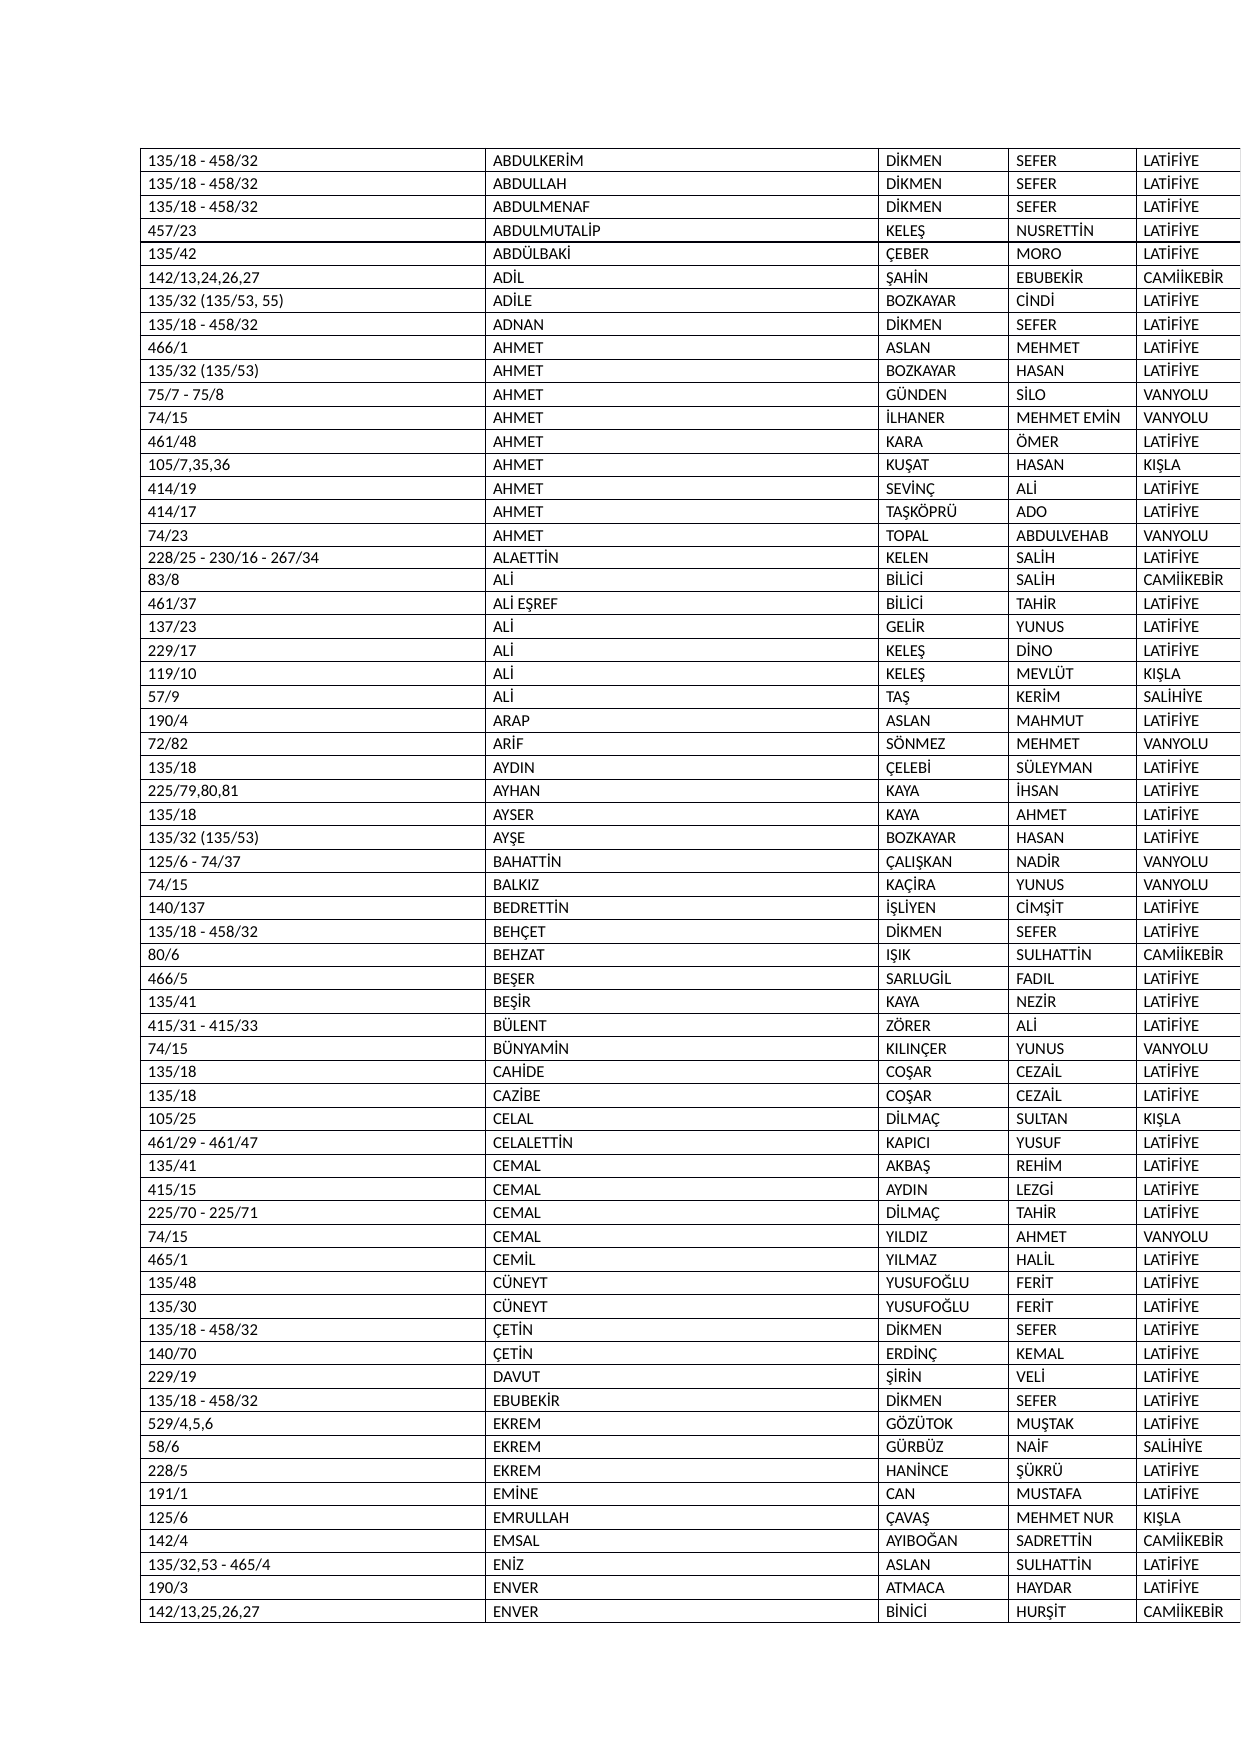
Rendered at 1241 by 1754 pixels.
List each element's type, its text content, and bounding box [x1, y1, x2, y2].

table_cell LATİFİYE [1137, 803, 1240, 825]
table_cell KILINÇER [879, 1037, 1008, 1060]
table_cell AYSER [486, 803, 878, 825]
table_cell TAHİR [1009, 592, 1136, 614]
table_cell BÜNYAMİN [486, 1037, 878, 1060]
table_cell 229/19 [141, 1365, 485, 1388]
table_cell 137/23 [141, 615, 485, 638]
table_cell 75/7 - 75/8 [141, 383, 485, 406]
table_cell SEFER [1009, 920, 1136, 942]
table_cell LATİFİYE [1137, 1014, 1240, 1036]
table_cell ABDULMENAF [486, 196, 878, 218]
table_cell LEZGİ [1009, 1178, 1136, 1200]
table_cell LATİFİYE [1137, 1412, 1240, 1435]
table_cell LATİFİYE [1137, 172, 1240, 194]
table_cell LATİFİYE [1137, 990, 1240, 1013]
table_cell LATİFİYE [1137, 920, 1240, 942]
table_cell LATİFİYE [1137, 1459, 1240, 1482]
table_cell KIŞLA [1137, 1108, 1240, 1130]
table_cell BOZKAYAR [879, 289, 1008, 312]
table_cell 229/17 [141, 639, 485, 661]
table_cell CAMİİKEBİR [1137, 266, 1240, 288]
table_cell LATİFİYE [1137, 1272, 1240, 1294]
table_cell LATİFİYE [1137, 1131, 1240, 1153]
table_cell ALAETTİN [486, 547, 878, 567]
table_cell KIŞLA [1137, 454, 1240, 476]
table_cell CEZAİL [1009, 1084, 1136, 1107]
table_cell LATİFİYE [1137, 243, 1240, 265]
table_cell GELİR [879, 615, 1008, 638]
table_cell CİMŞİT [1009, 897, 1136, 919]
table_cell 119/10 [141, 662, 485, 685]
table_cell LATİFİYE [1137, 1389, 1240, 1411]
table_cell MEHMET [1009, 336, 1136, 359]
table_cell LATİFİYE [1137, 1084, 1240, 1107]
table_cell HASAN [1009, 454, 1136, 476]
table_cell HURŞİT [1009, 1600, 1136, 1622]
table_cell LATİFİYE [1137, 1319, 1240, 1341]
table_cell 142/13,24,26,27 [141, 266, 485, 288]
table_cell LATİFİYE [1137, 430, 1240, 452]
table_cell CÜNEYT [486, 1272, 878, 1294]
table_cell 142/13,25,26,27 [141, 1600, 485, 1622]
table_cell ZÖRER [879, 1014, 1008, 1036]
table_cell CEZAİL [1009, 1061, 1136, 1083]
table_cell 415/15 [141, 1178, 485, 1200]
table_cell AHMET [486, 407, 878, 429]
table_cell KAÇİRA [879, 873, 1008, 896]
table_cell MEHMET NUR [1009, 1506, 1136, 1528]
table_cell HASAN [1009, 360, 1136, 382]
table_cell VANYOLU [1137, 1037, 1240, 1060]
table_cell FERİT [1009, 1295, 1136, 1317]
table_cell LATİFİYE [1137, 547, 1240, 567]
table_cell 191/1 [141, 1483, 485, 1505]
table_cell HANİNCE [879, 1459, 1008, 1482]
table_cell BİLİCİ [879, 592, 1008, 614]
table_cell 465/1 [141, 1248, 485, 1271]
table_cell 140/70 [141, 1342, 485, 1364]
table_cell EMSAL [486, 1530, 878, 1552]
table_cell 225/70 - 225/71 [141, 1201, 485, 1224]
table_cell BOZKAYAR [879, 360, 1008, 382]
table_cell AHMET [486, 383, 878, 406]
table_cell ABDULVEHAB [1009, 524, 1136, 546]
table_cell SİLO [1009, 383, 1136, 406]
table_cell 74/15 [141, 407, 485, 429]
table_cell 74/15 [141, 1037, 485, 1060]
table_cell 135/32,53 - 465/4 [141, 1553, 485, 1575]
table_cell BEDRETTİN [486, 897, 878, 919]
table_cell 125/6 - 74/37 [141, 850, 485, 872]
table_cell ENVER [486, 1576, 878, 1599]
table_cell 228/5 [141, 1459, 485, 1482]
table_cell AHMET [486, 500, 878, 523]
table_cell CELALETTİN [486, 1131, 878, 1153]
table_cell CEMAL [486, 1155, 878, 1177]
table_cell CAN [879, 1483, 1008, 1505]
table_cell ALİ [486, 639, 878, 661]
table_cell CEMİL [486, 1248, 878, 1271]
table_cell CEMAL [486, 1225, 878, 1247]
table_cell 135/18 - 458/32 [141, 1319, 485, 1341]
table_cell ÇETİN [486, 1319, 878, 1341]
table_cell YUNUS [1009, 873, 1136, 896]
table_cell 135/32 (135/53, 55) [141, 289, 485, 312]
table_cell VANYOLU [1137, 524, 1240, 546]
table_cell KERİM [1009, 686, 1136, 708]
table_cell LATİFİYE [1137, 1342, 1240, 1364]
table_cell ARİF [486, 733, 878, 755]
table_cell ABDULMUTALİP [486, 219, 878, 241]
table_cell SEFER [1009, 313, 1136, 335]
table_cell LATİFİYE [1137, 500, 1240, 523]
table_cell 135/18 - 458/32 [141, 313, 485, 335]
table_cell LATİFİYE [1137, 219, 1240, 241]
table_cell YUNUS [1009, 615, 1136, 638]
table_cell 414/19 [141, 477, 485, 499]
table_cell REHİM [1009, 1155, 1136, 1177]
table_cell CAMİİKEBİR [1137, 1600, 1240, 1622]
table_cell LATİFİYE [1137, 1576, 1240, 1599]
table_cell LATİFİYE [1137, 1295, 1240, 1317]
table_cell TOPAL [879, 524, 1008, 546]
table_cell ALİ EŞREF [486, 592, 878, 614]
table_cell 135/18 [141, 1084, 485, 1107]
table_cell SEFER [1009, 1319, 1136, 1341]
table_cell DİKMEN [879, 1319, 1008, 1341]
table_cell BİNİCİ [879, 1600, 1008, 1622]
table_cell NUSRETTİN [1009, 219, 1136, 241]
table_cell 135/18 - 458/32 [141, 196, 485, 218]
table_cell AHMET [486, 477, 878, 499]
table_cell AYDIN [879, 1178, 1008, 1200]
table_cell LATİFİYE [1137, 313, 1240, 335]
table_cell SEFER [1009, 149, 1136, 171]
table_cell LATİFİYE [1137, 336, 1240, 359]
table_cell KIŞLA [1137, 662, 1240, 685]
table_cell ÇEBER [879, 243, 1008, 265]
table_cell 190/4 [141, 709, 485, 732]
table_cell CELAL [486, 1108, 878, 1130]
table_cell COŞAR [879, 1084, 1008, 1107]
table_cell 415/31 - 415/33 [141, 1014, 485, 1036]
table_cell 135/32 (135/53) [141, 360, 485, 382]
table_cell DAVUT [486, 1365, 878, 1388]
table_cell ENİZ [486, 1553, 878, 1575]
table_cell ALİ [486, 686, 878, 708]
table_cell MUŞTAK [1009, 1412, 1136, 1435]
table_cell LATİFİYE [1137, 756, 1240, 778]
table_cell ŞAHİN [879, 266, 1008, 288]
table_cell DİKMEN [879, 172, 1008, 194]
table_cell VANYOLU [1137, 407, 1240, 429]
table_cell AHMET [1009, 1225, 1136, 1247]
table_cell LATİFİYE [1137, 826, 1240, 849]
table_cell SADRETTİN [1009, 1530, 1136, 1552]
table_cell AHMET [1009, 803, 1136, 825]
table_cell EKREM [486, 1436, 878, 1458]
table_cell IŞIK [879, 944, 1008, 966]
table_cell ŞÜKRÜ [1009, 1459, 1136, 1482]
table_cell 105/25 [141, 1108, 485, 1130]
table_cell BEŞER [486, 967, 878, 989]
table_cell LATİFİYE [1137, 149, 1240, 171]
table_cell ASLAN [879, 709, 1008, 732]
table_cell ALİ [486, 615, 878, 638]
table_cell ÇALIŞKAN [879, 850, 1008, 872]
table_cell KELEŞ [879, 639, 1008, 661]
table_cell CAMİİKEBİR [1137, 569, 1240, 591]
table_cell SALİH [1009, 547, 1136, 567]
table_cell VELİ [1009, 1365, 1136, 1388]
table_cell TAŞ [879, 686, 1008, 708]
table_cell 135/18 [141, 1061, 485, 1083]
table_cell 461/48 [141, 430, 485, 452]
table_cell DİKMEN [879, 313, 1008, 335]
table_cell 74/15 [141, 873, 485, 896]
table_cell ADİLE [486, 289, 878, 312]
table_cell MEVLÜT [1009, 662, 1136, 685]
table_cell KAYA [879, 990, 1008, 1013]
table_cell ŞİRİN [879, 1365, 1008, 1388]
table_cell LATİFİYE [1137, 1155, 1240, 1177]
table_cell KEMAL [1009, 1342, 1136, 1364]
table_cell İHSAN [1009, 780, 1136, 802]
table_cell NAİF [1009, 1436, 1136, 1458]
table_cell 105/7,35,36 [141, 454, 485, 476]
table_cell ÖMER [1009, 430, 1136, 452]
table_cell MUSTAFA [1009, 1483, 1136, 1505]
table_cell VANYOLU [1137, 873, 1240, 896]
table_cell ABDULLAH [486, 172, 878, 194]
table_cell FERİT [1009, 1272, 1136, 1294]
table_cell 135/41 [141, 1155, 485, 1177]
table_cell CEMAL [486, 1178, 878, 1200]
table_cell TAHİR [1009, 1201, 1136, 1224]
table_cell LATİFİYE [1137, 1248, 1240, 1271]
table_cell MAHMUT [1009, 709, 1136, 732]
table_cell 466/1 [141, 336, 485, 359]
table_cell AHMET [486, 430, 878, 452]
table_cell 228/25 - 230/16 - 267/34 [141, 547, 485, 567]
table_cell 135/18 - 458/32 [141, 149, 485, 171]
table_cell NEZİR [1009, 990, 1136, 1013]
table_cell BİLİCİ [879, 569, 1008, 591]
table_cell GÖZÜTOK [879, 1412, 1008, 1435]
table_cell KIŞLA [1137, 1506, 1240, 1528]
table_cell DİKMEN [879, 1389, 1008, 1411]
table_cell AHMET [486, 360, 878, 382]
table_cell YILMAZ [879, 1248, 1008, 1271]
table_cell AYDIN [486, 756, 878, 778]
table_cell ABDULKERİM [486, 149, 878, 171]
table_cell LATİFİYE [1137, 1178, 1240, 1200]
table_cell YUSUF [1009, 1131, 1136, 1153]
table_cell SEVİNÇ [879, 477, 1008, 499]
table_cell DİKMEN [879, 920, 1008, 942]
table_cell ALİ [1009, 477, 1136, 499]
table_cell AYŞE [486, 826, 878, 849]
table_cell HALİL [1009, 1248, 1136, 1271]
table_cell SALİHİYE [1137, 686, 1240, 708]
table_cell 140/137 [141, 897, 485, 919]
table_cell ADNAN [486, 313, 878, 335]
table_cell MEHMET [1009, 733, 1136, 755]
table_cell SALİHİYE [1137, 1436, 1240, 1458]
table_cell KARA [879, 430, 1008, 452]
table_cell HAYDAR [1009, 1576, 1136, 1599]
table_cell VANYOLU [1137, 850, 1240, 872]
table_cell 135/18 [141, 803, 485, 825]
table_cell DİLMAÇ [879, 1108, 1008, 1130]
table_cell KAYA [879, 803, 1008, 825]
table_cell ÇAVAŞ [879, 1506, 1008, 1528]
table_cell LATİFİYE [1137, 1201, 1240, 1224]
table_cell MEHMET EMİN [1009, 407, 1136, 429]
table_cell LATİFİYE [1137, 1365, 1240, 1388]
table_cell 74/15 [141, 1225, 485, 1247]
table_cell LATİFİYE [1137, 1553, 1240, 1575]
table_cell HASAN [1009, 826, 1136, 849]
table_cell VANYOLU [1137, 1225, 1240, 1247]
table_cell LATİFİYE [1137, 967, 1240, 989]
table_cell ALİ [486, 569, 878, 591]
table_cell LATİFİYE [1137, 1483, 1240, 1505]
table_cell 135/18 [141, 756, 485, 778]
table_cell LATİFİYE [1137, 615, 1240, 638]
table_cell ERDİNÇ [879, 1342, 1008, 1364]
table_cell SÜLEYMAN [1009, 756, 1136, 778]
table_cell LATİFİYE [1137, 289, 1240, 312]
table_cell KAPICI [879, 1131, 1008, 1153]
table_cell 225/79,80,81 [141, 780, 485, 802]
table_cell LATİFİYE [1137, 780, 1240, 802]
table_cell ADİL [486, 266, 878, 288]
table_cell 142/4 [141, 1530, 485, 1552]
table_cell AHMET [486, 524, 878, 546]
table_cell ENVER [486, 1600, 878, 1622]
table_cell ASLAN [879, 336, 1008, 359]
table_cell ALİ [486, 662, 878, 685]
table_cell 57/9 [141, 686, 485, 708]
table_cell COŞAR [879, 1061, 1008, 1083]
table_cell GÜNDEN [879, 383, 1008, 406]
table_cell SALİH [1009, 569, 1136, 591]
table_cell 83/8 [141, 569, 485, 591]
table_cell AYHAN [486, 780, 878, 802]
table_cell EMİNE [486, 1483, 878, 1505]
table_cell KELEŞ [879, 219, 1008, 241]
table_cell CAMİİKEBİR [1137, 1530, 1240, 1552]
table_cell 135/18 - 458/32 [141, 1389, 485, 1411]
table_cell 58/6 [141, 1436, 485, 1458]
table_cell AHMET [486, 336, 878, 359]
table_cell VANYOLU [1137, 383, 1240, 406]
table_cell 135/32 (135/53) [141, 826, 485, 849]
table_cell KAYA [879, 780, 1008, 802]
table_cell CAHİDE [486, 1061, 878, 1083]
table_cell BEŞİR [486, 990, 878, 1013]
table_cell KELEN [879, 547, 1008, 567]
table_cell SEFER [1009, 172, 1136, 194]
table_cell KUŞAT [879, 454, 1008, 476]
table_cell AHMET [486, 454, 878, 476]
table_cell SÖNMEZ [879, 733, 1008, 755]
table_cell DİNO [1009, 639, 1136, 661]
table_cell 125/6 [141, 1506, 485, 1528]
table_cell YUSUFOĞLU [879, 1272, 1008, 1294]
table_cell 457/23 [141, 219, 485, 241]
table_cell SARLUGİL [879, 967, 1008, 989]
table_cell GÜRBÜZ [879, 1436, 1008, 1458]
table_cell FADIL [1009, 967, 1136, 989]
table_cell EKREM [486, 1459, 878, 1482]
table_cell ALİ [1009, 1014, 1136, 1036]
table_cell 135/18 - 458/32 [141, 172, 485, 194]
table_cell 135/18 - 458/32 [141, 920, 485, 942]
table_cell ÇELEBİ [879, 756, 1008, 778]
table_cell 74/23 [141, 524, 485, 546]
table_cell LATİFİYE [1137, 592, 1240, 614]
table_cell 190/3 [141, 1576, 485, 1599]
table_cell BEHZAT [486, 944, 878, 966]
table_cell 80/6 [141, 944, 485, 966]
table_cell 135/41 [141, 990, 485, 1013]
table_cell CÜNEYT [486, 1295, 878, 1317]
table_cell CAZİBE [486, 1084, 878, 1107]
table_cell 135/48 [141, 1272, 485, 1294]
table_cell DİKMEN [879, 149, 1008, 171]
table_cell 461/29 - 461/47 [141, 1131, 485, 1153]
table_cell NADİR [1009, 850, 1136, 872]
table_cell BEHÇET [486, 920, 878, 942]
table_cell YUSUFOĞLU [879, 1295, 1008, 1317]
table_cell SEFER [1009, 1389, 1136, 1411]
table_cell 135/42 [141, 243, 485, 265]
table_cell 135/30 [141, 1295, 485, 1317]
table_cell LATİFİYE [1137, 196, 1240, 218]
table_cell İLHANER [879, 407, 1008, 429]
table_cell EBUBEKİR [486, 1389, 878, 1411]
table_cell TAŞKÖPRÜ [879, 500, 1008, 523]
table_cell DİLMAÇ [879, 1201, 1008, 1224]
table_cell ASLAN [879, 1553, 1008, 1575]
table_cell EMRULLAH [486, 1506, 878, 1528]
table_cell SULTAN [1009, 1108, 1136, 1130]
table_cell AKBAŞ [879, 1155, 1008, 1177]
table_cell KELEŞ [879, 662, 1008, 685]
table_cell VANYOLU [1137, 733, 1240, 755]
table_cell BAHATTİN [486, 850, 878, 872]
table_cell YILDIZ [879, 1225, 1008, 1247]
table_cell BÜLENT [486, 1014, 878, 1036]
table_cell YUNUS [1009, 1037, 1136, 1060]
table_cell 414/17 [141, 500, 485, 523]
table_cell EKREM [486, 1412, 878, 1435]
table_cell DİKMEN [879, 196, 1008, 218]
table_cell SEFER [1009, 196, 1136, 218]
table_cell BOZKAYAR [879, 826, 1008, 849]
table_cell LATİFİYE [1137, 709, 1240, 732]
table_cell 529/4,5,6 [141, 1412, 485, 1435]
table_cell ATMACA [879, 1576, 1008, 1599]
table_cell LATİFİYE [1137, 639, 1240, 661]
table_cell BALKIZ [486, 873, 878, 896]
table_cell LATİFİYE [1137, 477, 1240, 499]
table_cell ÇETİN [486, 1342, 878, 1364]
table_cell CAMİİKEBİR [1137, 944, 1240, 966]
table_cell 72/82 [141, 733, 485, 755]
table_cell SULHATTİN [1009, 944, 1136, 966]
table_cell CEMAL [486, 1201, 878, 1224]
table_cell MORO [1009, 243, 1136, 265]
table_cell LATİFİYE [1137, 1061, 1240, 1083]
table_cell 461/37 [141, 592, 485, 614]
table_cell ADO [1009, 500, 1136, 523]
table_cell ABDÜLBAKİ [486, 243, 878, 265]
table_cell CİNDİ [1009, 289, 1136, 312]
table_cell ARAP [486, 709, 878, 732]
table_cell LATİFİYE [1137, 897, 1240, 919]
table_cell LATİFİYE [1137, 360, 1240, 382]
table_cell AYIBOĞAN [879, 1530, 1008, 1552]
table_cell SULHATTİN [1009, 1553, 1136, 1575]
table_cell EBUBEKİR [1009, 266, 1136, 288]
table_cell 466/5 [141, 967, 485, 989]
table_cell İŞLİYEN [879, 897, 1008, 919]
